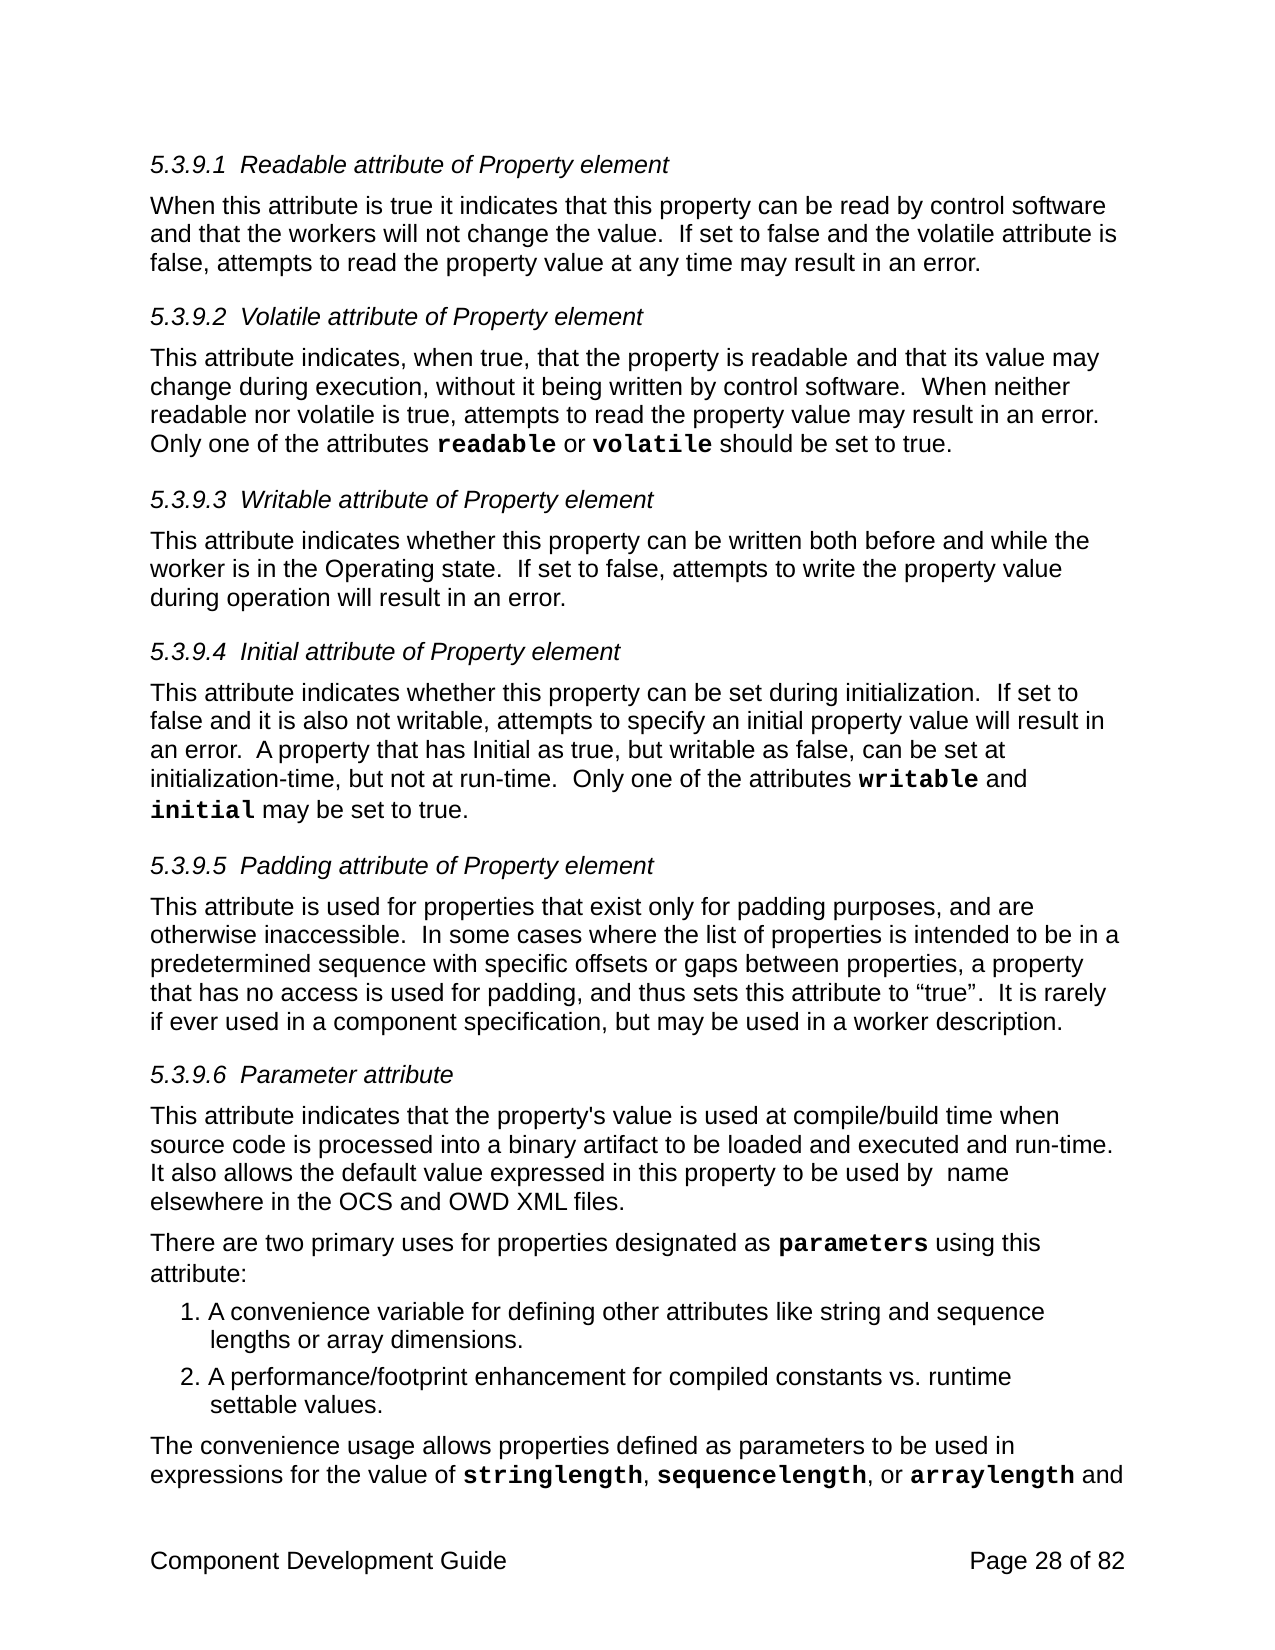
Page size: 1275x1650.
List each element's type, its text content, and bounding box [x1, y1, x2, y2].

text This attribute indicates whether this property can be set during initialization. If set to false and it is also not writable, attempts to specify an initial property value will result in an error. A property that has Initial as true, but writable as false, can be set at initialization-time, but not at run-time. Only one of the attributes writable and initial may be set to true. [150, 678, 1125, 826]
text When this attribute is true it indicates that this property can be read by control software and that the workers will not change the value. If set to false and the volatile attribute is false, attempts to read the property value at any time may result in an error. [150, 191, 1125, 277]
text There are two primary uses for properties designated as parameters using this attribute: [150, 1228, 1125, 1288]
subtitle Initial attribute of Property element [150, 637, 1125, 666]
text This attribute indicates that the property's value is used at compile/build time when source code is processed into a binary artifact to be loaded and executed and run-time. It also allows the default value expressed in this property to be used by name elsewhere in the OCS and OWD XML files. [150, 1101, 1125, 1216]
text This attribute is used for properties that exist only for padding purposes, and are otherwise inaccessible. In some cases where the list of properties is intended to be in a predetermined sequence with specific offsets or gaps between properties, a property that has no access is used for padding, and thus sets this attribute to “true”. It is rarely if ever used in a component specification, but may be used in a worker description. [150, 891, 1125, 1035]
subtitle Writable attribute of Property element [150, 485, 1125, 514]
subtitle Parameter attribute [150, 1060, 1125, 1089]
subtitle Readable attribute of Property element [150, 150, 1125, 179]
text This attribute indicates whether this property can be written both before and while the worker is in the Operating state. If set to false, attempts to write the property value during operation will result in an error. [150, 526, 1125, 612]
text This attribute indicates, when true, that the property is readable and that its value may change during execution, without it being written by control software. When neither readable nor volatile is true, attempts to read the property value may result in an error. Only one of the attributes readable or volatile should be set to true. [150, 343, 1125, 460]
list A convenience variable for defining other attributes like string and sequence lengths or array dimensions. [180, 1297, 1065, 1354]
list A performance/footprint enhancement for compiled constants vs. runtime settable values. [180, 1362, 1065, 1419]
text The convenience usage allows properties defined as parameters to be used in expressions for the value of stringlength, sequencelength, or arraylength and [150, 1431, 1125, 1491]
subtitle Volatile attribute of Property element [150, 302, 1125, 331]
subtitle Padding attribute of Property element [150, 851, 1125, 879]
